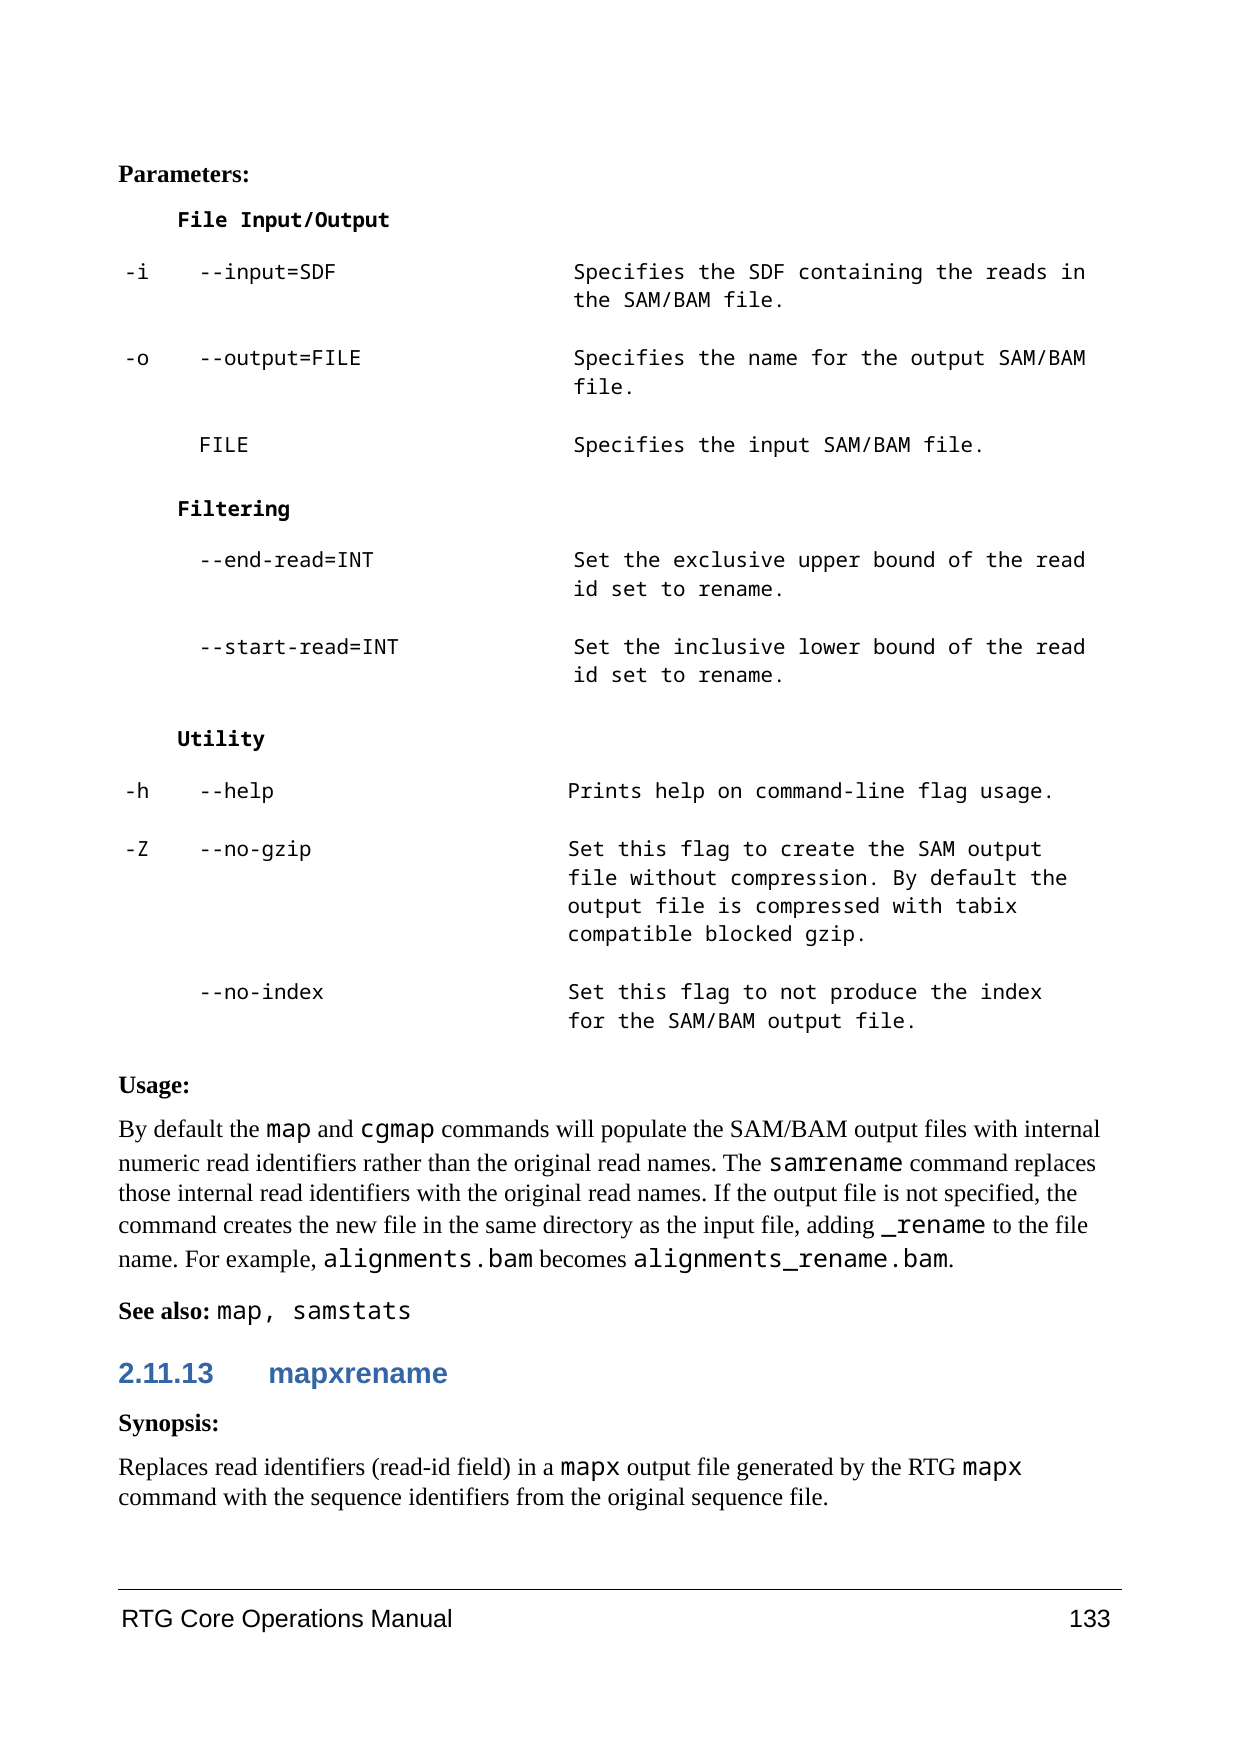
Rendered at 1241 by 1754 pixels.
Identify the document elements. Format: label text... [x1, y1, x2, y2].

table_cell Set this flag to create the SAM output file without compression. By default the output file is compressed with tabix compatible blocked gzip. [561, 823, 1093, 966]
table_header [118, 534, 193, 620]
table_header --end-read=INT [193, 534, 567, 620]
table_cell --output=FILE [193, 332, 567, 418]
text See also: map, samstats [118, 1293, 1122, 1327]
table_cell Set this flag to not produce the index for the SAM/BAM output file. [561, 966, 1093, 1052]
table_cell [118, 620, 193, 707]
subtitle mapxrename [118, 1356, 1122, 1390]
table_cell Set the inclusive lower bound of the read id set to rename. [567, 620, 1093, 707]
subtitle Parameters: [118, 159, 1122, 187]
table_header --input=SDF [193, 245, 567, 332]
table_cell --no-index [193, 966, 561, 1052]
table_cell --start-read=INT [193, 620, 567, 707]
table_cell FILE [193, 418, 567, 476]
table_header Prints help on command-line flag usage. [561, 765, 1093, 822]
table_cell -Z [118, 823, 193, 966]
table_cell Specifies the name for the output SAM/BAM file. [567, 332, 1093, 418]
table_cell [118, 418, 193, 476]
table_header Specifies the SDF containing the reads in the SAM/BAM file. [567, 245, 1093, 332]
table_cell [118, 966, 193, 1052]
table_header --help [193, 765, 561, 822]
table_header -h [118, 765, 193, 822]
text Replaces read identifiers (read-id field) in a mapx output file generated by the RTG mapx command with the sequence identifiers from the original sequence file. [118, 1448, 1122, 1511]
text Filtering [177, 494, 1122, 522]
table_cell Specifies the input SAM/BAM file. [567, 418, 1093, 476]
subtitle Usage: [118, 1070, 1122, 1098]
text Utility [177, 724, 1122, 753]
table_header Set the exclusive upper bound of the read id set to rename. [567, 534, 1093, 620]
table_header -i [118, 245, 193, 332]
text File Input/Output [177, 205, 1122, 233]
text By default the map and cgmap commands will populate the SAM/BAM output files with internal numeric read identifiers rather than the original read names. The samrename command replaces those internal read identifiers with the original read names. If the output file is not specified, the command creates the new file in the same directory as the input file, adding _rename to the file name. For example, alignments.bam becomes alignments_rename.bam. [118, 1110, 1122, 1275]
table_cell --no-gzip [193, 823, 561, 966]
table_cell -o [118, 332, 193, 418]
subtitle Synopsis: [118, 1408, 1122, 1436]
